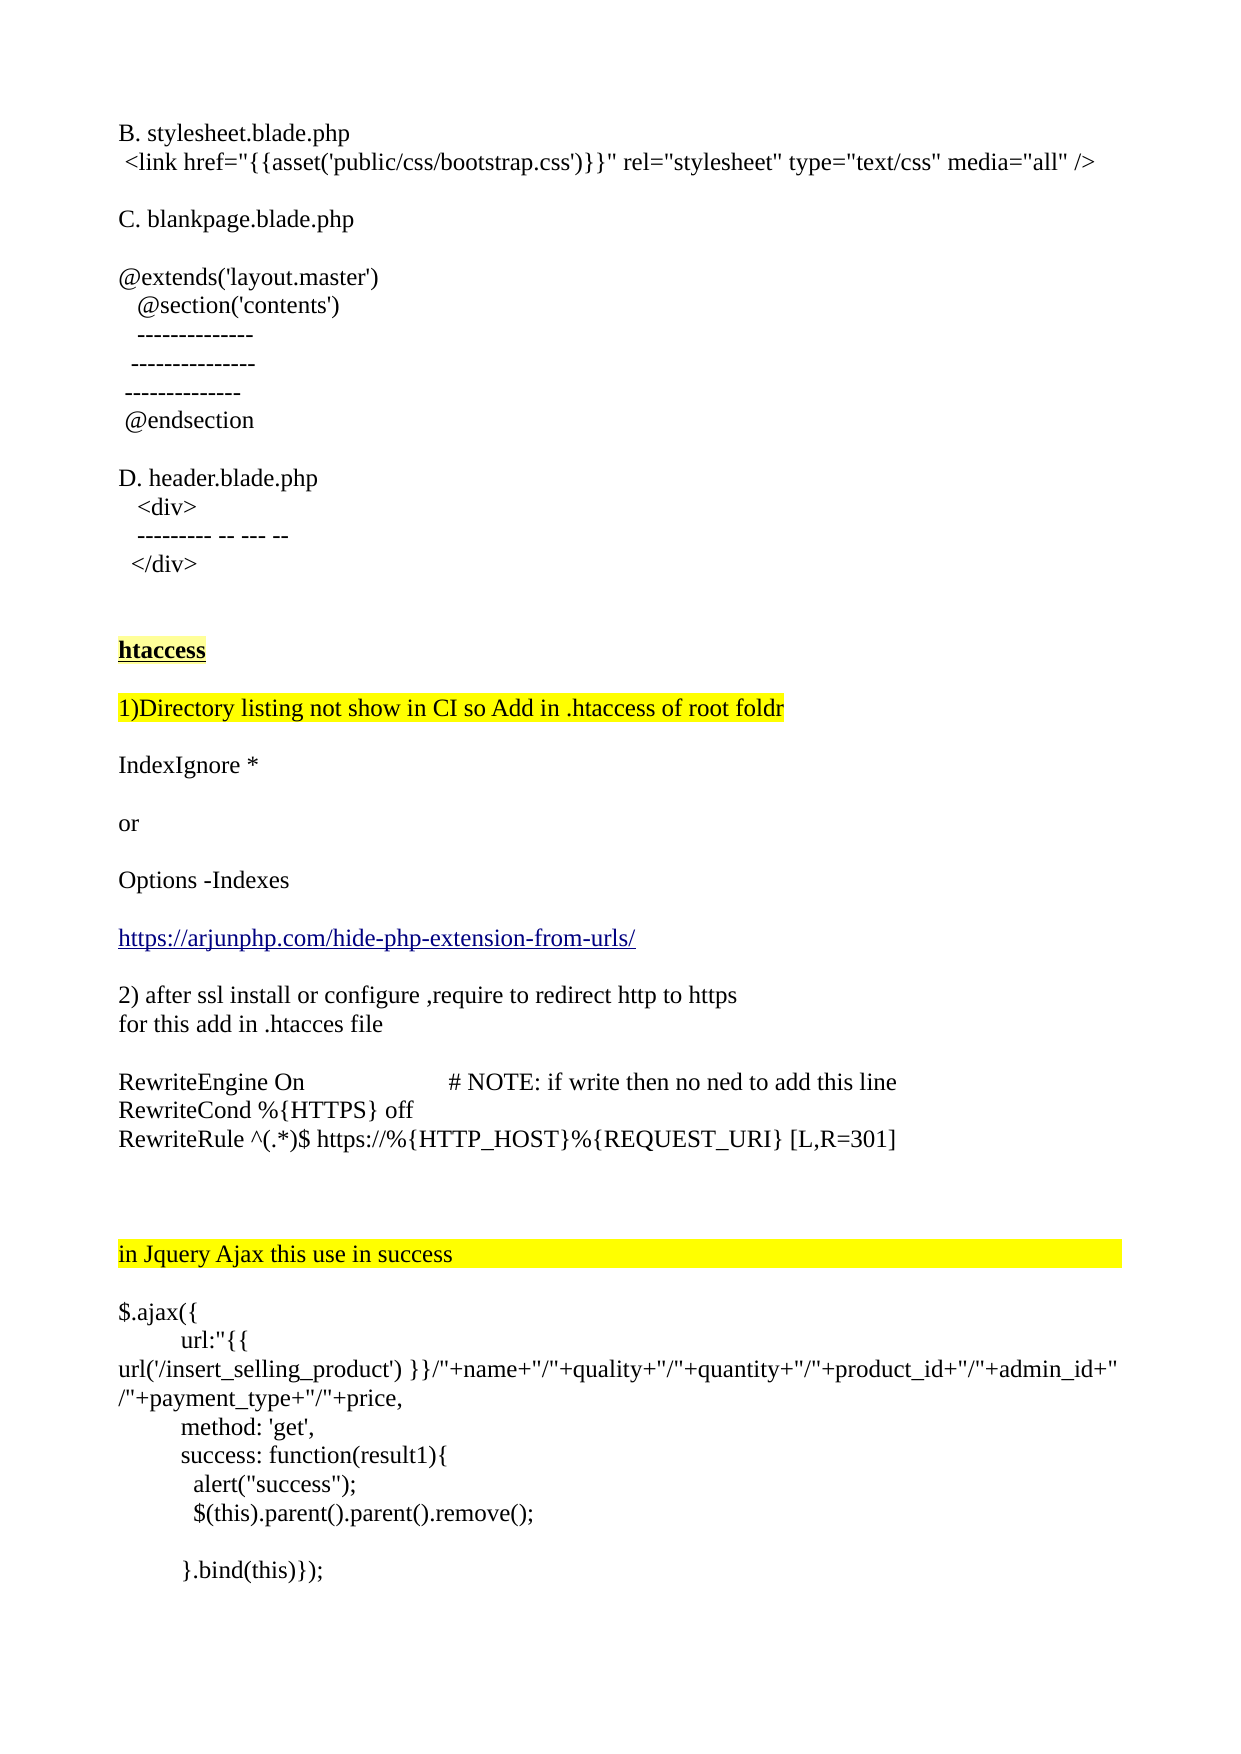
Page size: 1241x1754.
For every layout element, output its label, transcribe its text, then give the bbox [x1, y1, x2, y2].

text <div> [118, 492, 1122, 521]
text </div> [118, 549, 1122, 578]
text RewriteRule ^(.*)$ https://%{HTTP_HOST}%{REQUEST_URI} [L,R=301] [118, 1124, 1122, 1153]
text or [118, 808, 1122, 837]
text RewriteCond %{HTTPS} off [118, 1096, 1122, 1124]
text https://arjunphp.com/hide-php-extension-from-urls/ [118, 923, 1122, 952]
text 2) after ssl install or configure ,require to redirect http to https for this add in .htacces file [118, 981, 1122, 1038]
text C. blankpage.blade.php [118, 204, 1122, 233]
text -------------- [118, 319, 1122, 348]
text in Jquery Ajax this use in success [118, 1239, 1122, 1268]
text method: 'get', [118, 1412, 1122, 1441]
text Options -Indexes [118, 866, 1122, 894]
text RewriteEngine On # NOTE: if write then no ned to add this line [118, 1067, 1122, 1096]
text $.ajax({ [118, 1297, 1122, 1326]
text --------------- [118, 348, 1122, 377]
text htaccess [118, 636, 1122, 664]
text @section('contents') [118, 291, 1122, 319]
text IndexIgnore * [118, 751, 1122, 779]
text @endsection [118, 406, 1122, 434]
text url:"{{ url('/insert_selling_product') }}/"+name+"/"+quality+"/"+quantity+"/"+product_id+"/"+admin_id+"/"+payment_type+"/"+price, [118, 1326, 1122, 1412]
text @extends('layout.master') [118, 262, 1122, 291]
text B. stylesheet.blade.php [118, 118, 1122, 147]
text D. header.blade.php [118, 463, 1122, 492]
text }.bind(this)}); [118, 1556, 1122, 1584]
text alert("success"); [118, 1469, 1122, 1498]
text <link href="{{asset('public/css/bootstrap.css')}}" rel="stylesheet" type="text/css" media="all" /> [118, 147, 1122, 176]
text --------- -- --- -- [118, 521, 1122, 549]
text -------------- [118, 377, 1122, 406]
text success: function(result1){ [118, 1441, 1122, 1469]
text $(this).parent().parent().remove(); [118, 1498, 1122, 1527]
text 1)Directory listing not show in CI so Add in .htaccess of root foldr [118, 693, 1122, 722]
